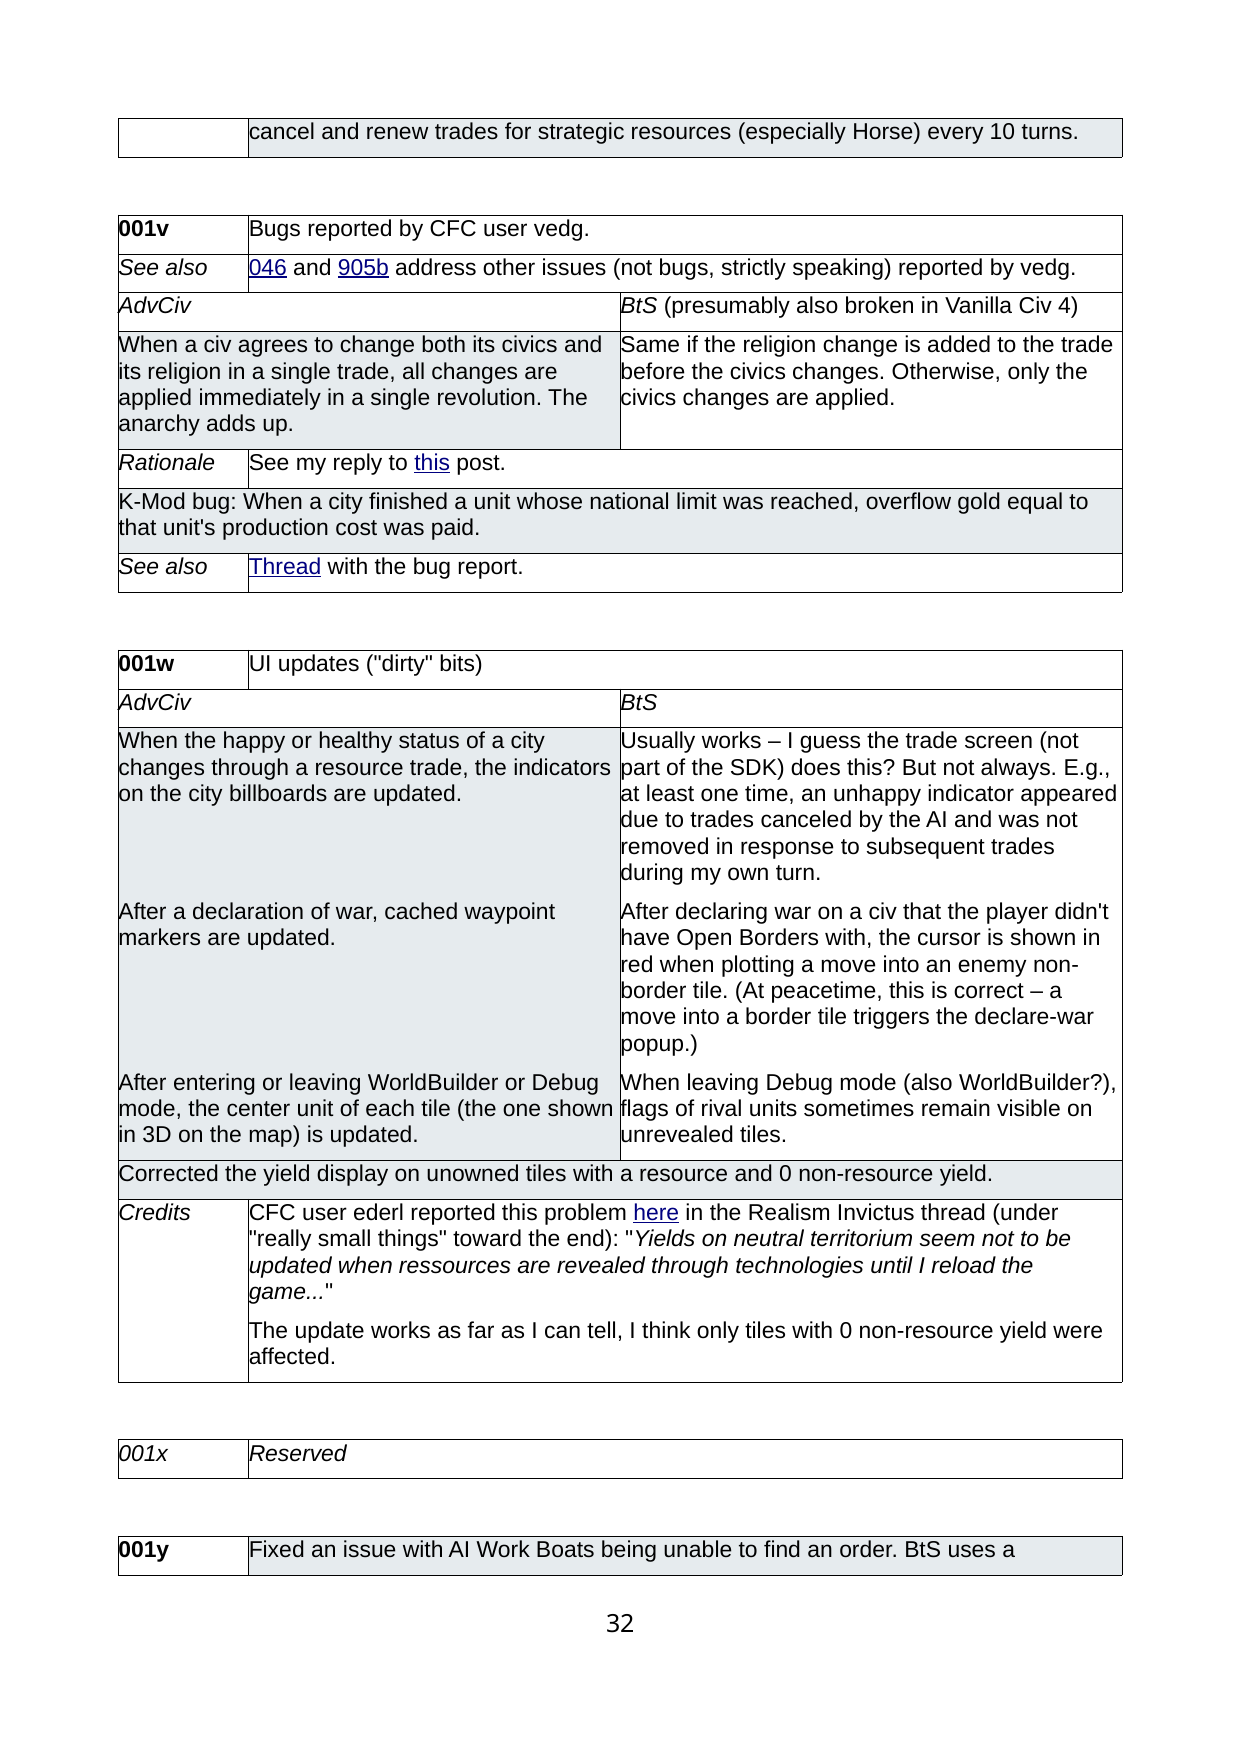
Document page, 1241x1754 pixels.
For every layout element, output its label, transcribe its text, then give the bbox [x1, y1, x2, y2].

table_cell K-Mod bug: When a city finished a unit whose national limit was reached, overflow gold equal to that unit's production cost was paid. [119, 489, 1122, 553]
table_cell BtS (presumably also broken in Vanilla Civ 4) [621, 293, 1122, 331]
table_cell See also [119, 554, 248, 592]
table_header 001v [119, 216, 248, 253]
table_cell When a civ agrees to change both its civics and its religion in a single trade, all changes are applied immediately in a single revolution. The anarchy adds up. [119, 332, 620, 449]
table_cell Thread with the bug report. [249, 554, 1122, 592]
table_cell Credits [119, 1200, 248, 1382]
table_cell 046 and 905b address other issues (not bugs, strictly speaking) reported by vedg. [249, 255, 1122, 292]
table_cell AdvCiv [119, 690, 620, 727]
table_cell Rationale [119, 450, 248, 488]
table_cell BtS [621, 690, 1122, 727]
table_header 001x [119, 1440, 248, 1478]
table_header 001w [119, 651, 248, 688]
table_cell See my reply to this post. [249, 450, 1122, 488]
table_cell See also [119, 255, 248, 292]
table_header [119, 119, 248, 157]
table_cell When the happy or healthy status of a city changes through a resource trade, the indicators on the city billboards are updated. After a declaration of war, cached waypoint markers are updated. After entering or leaving WorldBuilder or Debug mode, the center unit of each tile (the one shown in 3D on the map) is updated. [119, 728, 620, 1160]
table_cell Same if the religion change is added to the trade before the civics changes. Otherwise, only the civics changes are applied. [621, 332, 1122, 449]
table_header cancel and renew trades for strategic resources (especially Horse) every 10 turns. [249, 119, 1122, 157]
table_cell Corrected the yield display on unowned tiles with a resource and 0 non-resource yield. [119, 1161, 1122, 1199]
table_header Fixed an issue with AI Work Boats being unable to find an order. BtS uses a [249, 1537, 1122, 1575]
table_header 001y [119, 1537, 248, 1575]
table_header UI updates ("dirty" bits) [249, 651, 1122, 688]
table_cell CFC user ederl reported this problem here in the Realism Invictus thread (under "really small things" toward the end): "Yields on neutral territorium seem not to be updated when ressources are revealed through technologies until I reload the game..." The update works as far as I can tell, I think only tiles with 0 non-resource yield were affected. [249, 1200, 1122, 1382]
table_cell AdvCiv [119, 293, 620, 331]
table_cell Usually works – I guess the trade screen (not part of the SDK) does this? But not always. E.g., at least one time, an unhappy indicator appeared due to trades canceled by the AI and was not removed in response to subsequent trades during my own turn. After declaring war on a civ that the player didn't have Open Borders with, the cursor is shown in red when plotting a move into an enemy non-border tile. (At peacetime, this is correct – a move into a border tile triggers the declare-war popup.) When leaving Debug mode (also WorldBuilder?), flags of rival units sometimes remain visible on unrevealed tiles. [621, 728, 1122, 1160]
table_header Reserved [249, 1440, 1122, 1478]
table_header Bugs reported by CFC user vedg. [249, 216, 1122, 253]
